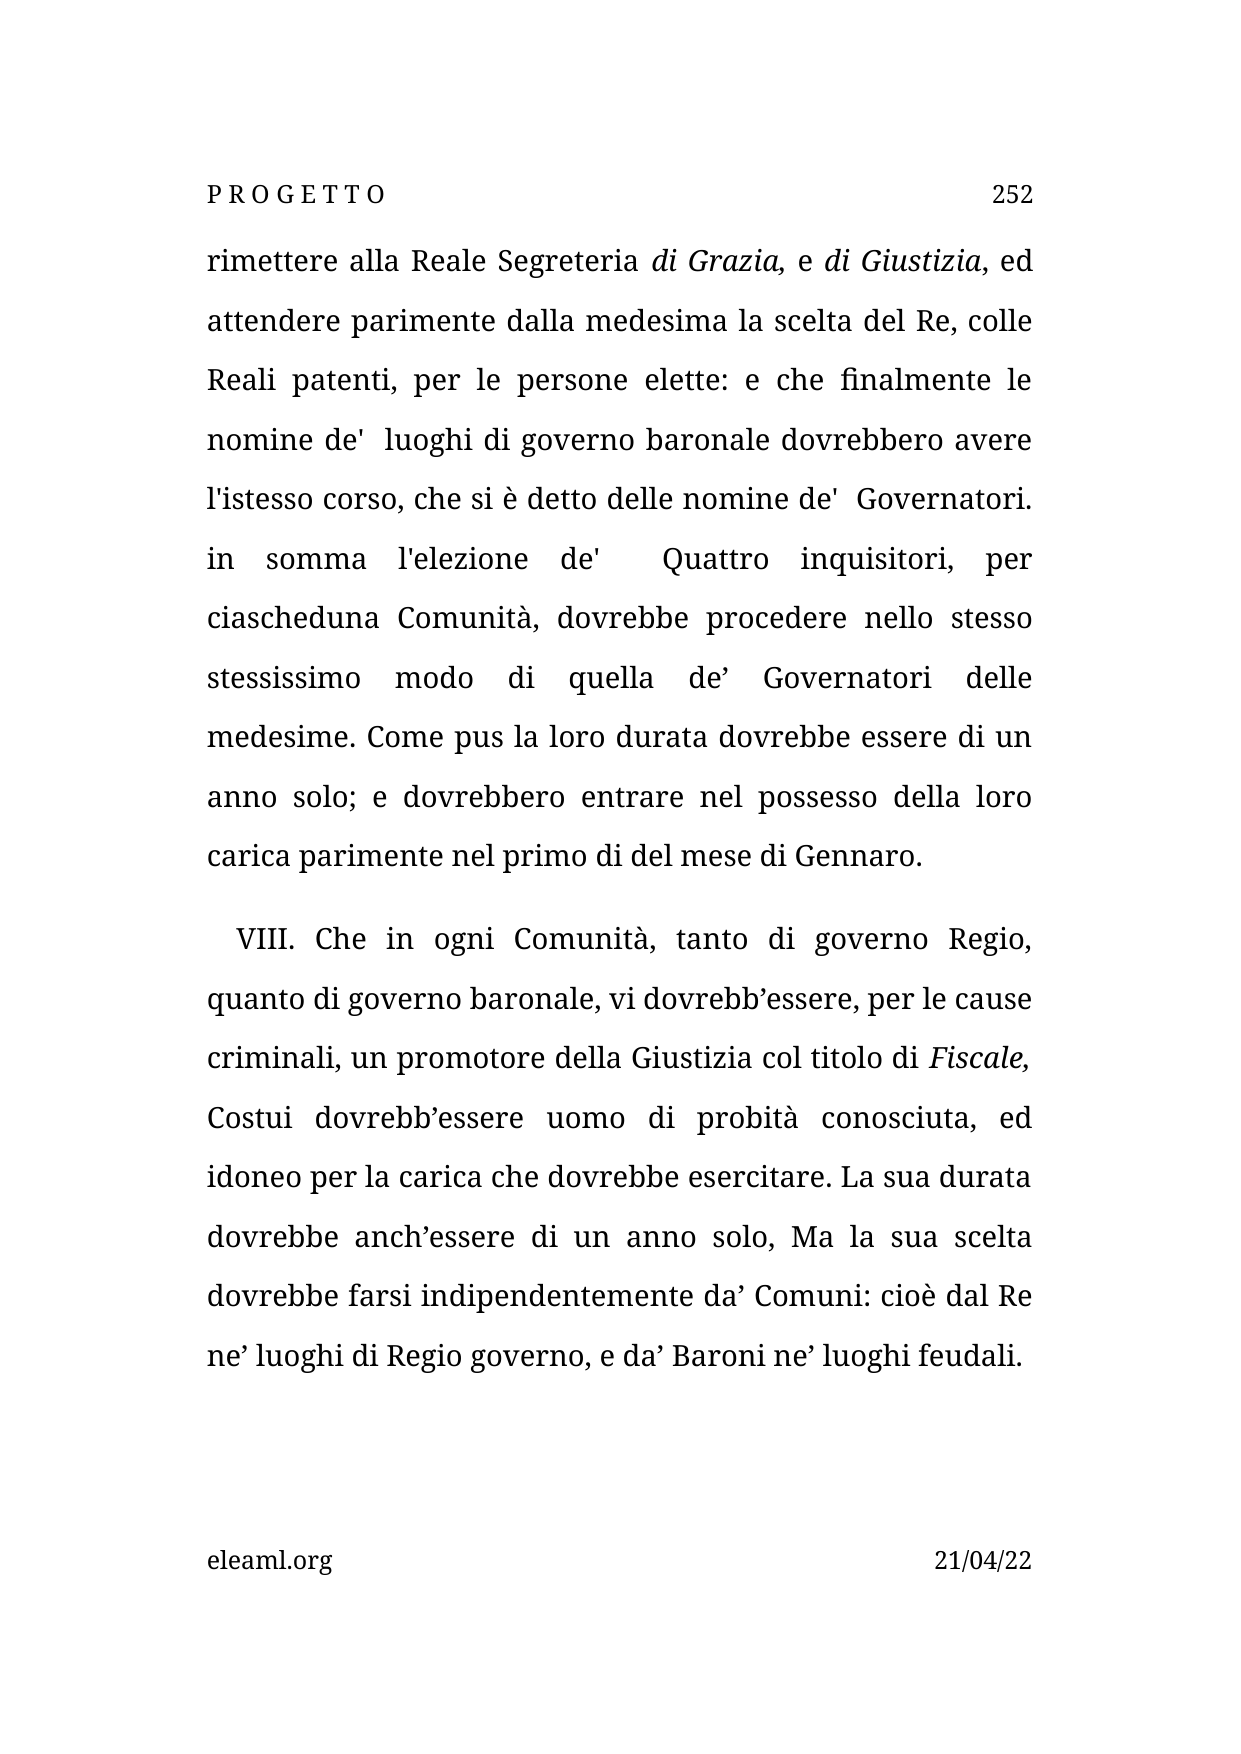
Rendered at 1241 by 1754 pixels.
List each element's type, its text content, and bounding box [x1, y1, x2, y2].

text rimettere alla Reale Segreteria di Grazia, e di Giustizia, ed attendere parimente dalla medesima la scelta del Re, colle Reali patenti, per le persone elette: e che finalmente le nomine de' luoghi di governo baronale dovrebbero avere l'istesso corso, che si è detto delle nomine de' Governatori. in somma l'elezione de' Quattro inquisitori, per ciascheduna Comunità, dovrebbe procedere nello stesso stessissimo modo di quella de’ Governatori delle medesime. Come pus la loro durata dovrebbe essere di un anno solo; e dovrebbero entrare nel possesso della loro carica parimente nel primo di del mese di Gennaro. [207, 241, 1033, 875]
text VIII. Che in ogni Comunità, tanto di governo Regio, quanto di governo baronale, vi dovrebb’essere, per le cause criminali, un promotore della Giustizia col titolo di Fiscale, Costui dovrebb’essere uomo di probità conosciuta, ed idoneo per la carica che dovrebbe esercitare. La sua durata dovrebbe anch’essere di un anno solo, Ma la sua scelta dovrebbe farsi indipendentemente da’ Comuni: cioè dal Re ne’ luoghi di Regio governo, e da’ Baroni ne’ luoghi feudali. [207, 918, 1033, 1374]
